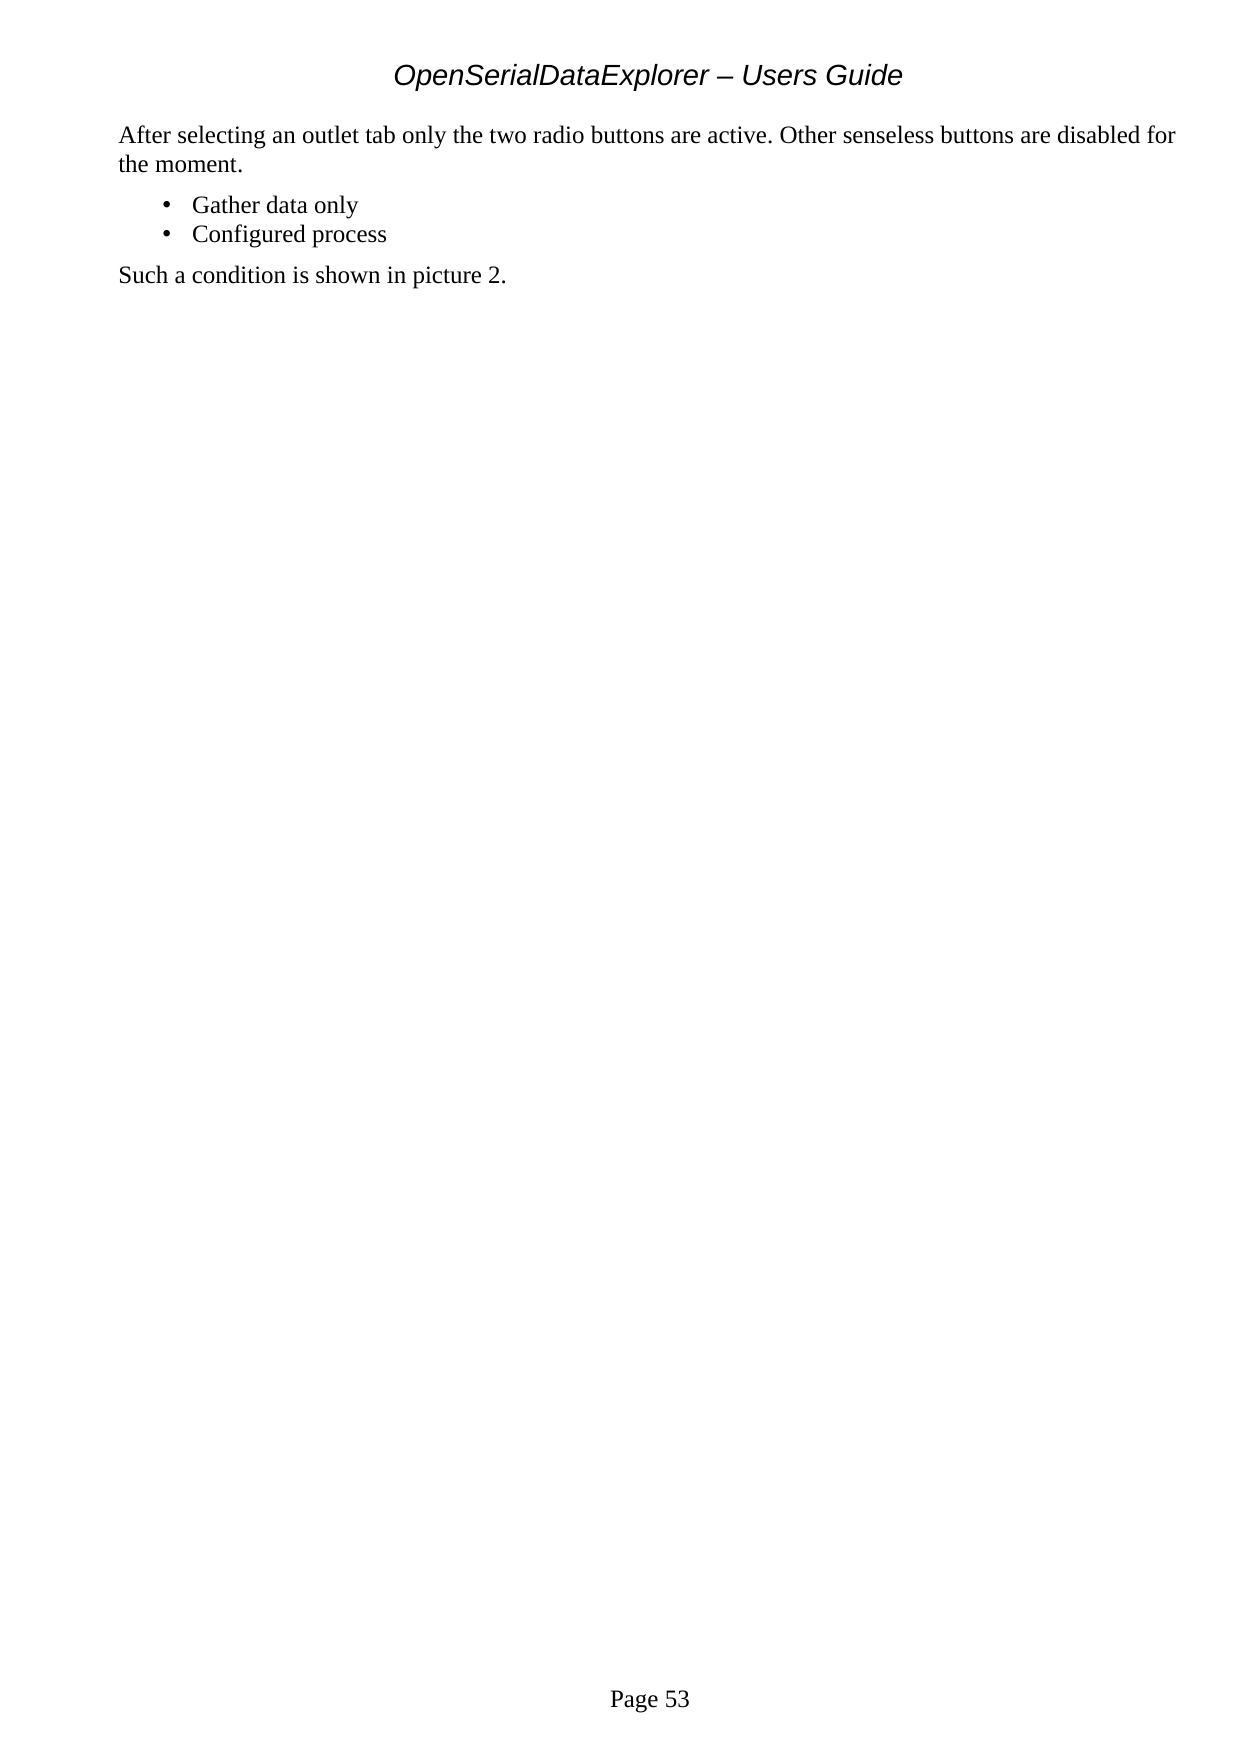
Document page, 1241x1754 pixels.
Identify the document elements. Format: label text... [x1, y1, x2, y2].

text Such a condition is shown in picture 2. [118, 260, 1181, 289]
list Configured process [162, 219, 1181, 248]
text After selecting an outlet tab only the two radio buttons are active. Other senseless buttons are disabled for the moment. [118, 120, 1181, 178]
list Gather data only [162, 190, 1181, 219]
